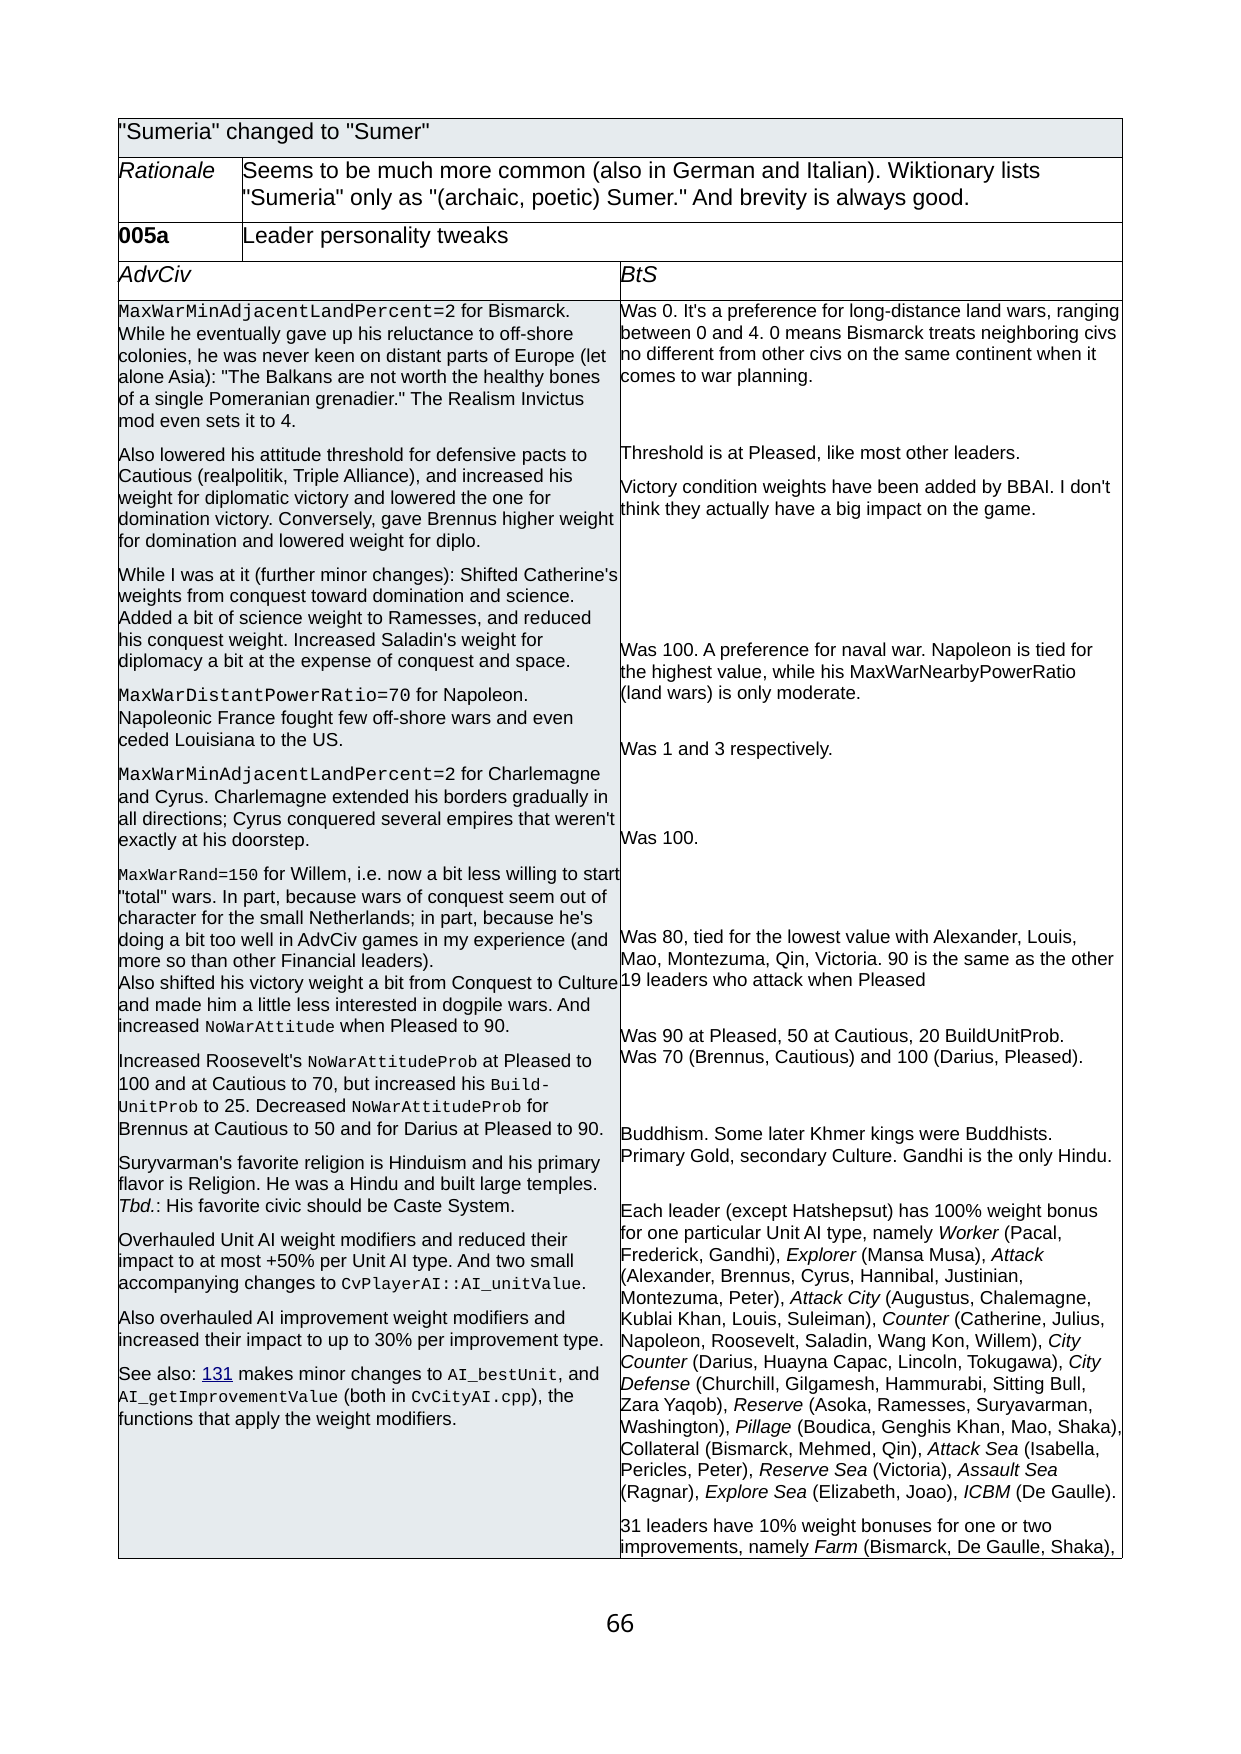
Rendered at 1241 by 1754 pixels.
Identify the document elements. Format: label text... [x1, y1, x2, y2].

table_cell 005a [119, 223, 242, 261]
table_cell "Sumeria" changed to "Sumer" [119, 119, 1122, 157]
table_cell Rationale [119, 158, 242, 222]
table_cell Seems to be much more common (also in German and Italian). Wiktionary lists "Sumeria" only as "(archaic, poetic) Sumer." And brevity is always good. [243, 158, 1122, 222]
table_cell BtS [621, 262, 1122, 300]
table_cell MaxWarMinAdjacentLandPercent=2 for Bismarck. While he eventually gave up his reluctance to off-shore colonies, he was never keen on distant parts of Europe (let alone Asia): "The Balkans are not worth the healthy bones of a single Pomeranian grenadier." The Realism Invictus mod even sets it to 4. Also lowered his attitude threshold for defensive pacts to Cautious (realpolitik, Triple Alliance), and increased his weight for diplomatic victory and lowered the one for domination victory. Conversely, gave Brennus higher weight for domination and lowered weight for diplo. While I was at it (further minor changes): Shifted Catherine's weights from conquest toward domination and science. Added a bit of science weight to Ramesses, and reduced his conquest weight. Increased Saladin's weight for diplomacy a bit at the expense of conquest and space. MaxWarDistantPowerRatio=70 for Napoleon. Napoleonic France fought few off-shore wars and even ceded Louisiana to the US. MaxWarMinAdjacentLandPercent=2 for Charlemagne and Cyrus. Charlemagne extended his borders gradually in all directions; Cyrus conquered several empires that weren't exactly at his doorstep. MaxWarRand=150 for Willem, i.e. now a bit less willing to start "total" wars. In part, because wars of conquest seem out of character for the small Netherlands; in part, because he's doing a bit too well in AdvCiv games in my experience (and more so than other Financial leaders). Also shifted his victory weight a bit from Conquest to Culture and made him a little less interested in dogpile wars. And increased NoWarAttitude when Pleased to 90. Increased Roosevelt's NoWarAttitudeProb at Pleased to 100 and at Cautious to 70, but increased his Build­UnitProb to 25. Decreased NoWarAttitudeProb for Brennus at Cautious to 50 and for Darius at Pleased to 90. Suryvarman's favorite religion is Hinduism and his primary flavor is Religion. He was a Hindu and built large temples. Tbd.: His favorite civic should be Caste System. Overhauled Unit AI weight modifiers and reduced their impact to at most +50% per Unit AI type. And two small accompanying changes to CvPlayerAI::AI_unitValue. Also overhauled AI improvement weight modifiers and increased their impact to up to 30% per improvement type. See also: 131 makes minor changes to AI_bestUnit, and AI_getImprovementValue (both in CvCityAI.cpp), the functions that apply the weight modifiers. [119, 301, 620, 1558]
table_cell Was 0. It's a preference for long-distance land wars, ranging between 0 and 4. 0 means Bismarck treats neighboring civs no different from other civs on the same continent when it comes to war planning. Threshold is at Pleased, like most other leaders. Victory condition weights have been added by BBAI. I don't think they actually have a big impact on the game. Was 100. A preference for naval war. Napoleon is tied for the highest value, while his MaxWarNearbyPowerRatio (land wars) is only moderate. Was 1 and 3 respectively. Was 100. Was 80, tied for the lowest value with Alexander, Louis, Mao, Montezuma, Qin, Victoria. 90 is the same as the other 19 leaders who attack when Pleased Was 90 at Pleased, 50 at Cautious, 20 BuildUnitProb. Was 70 (Brennus, Cautious) and 100 (Darius, Pleased). Buddhism. Some later Khmer kings were Buddhists. Primary Gold, secondary Culture. Gandhi is the only Hindu. Each leader (except Hatshepsut) has 100% weight bonus for one particular Unit AI type, namely Worker (Pacal, Frederick, Gandhi), Explorer (Mansa Musa), Attack (Alexander, Brennus, Cyrus, Hannibal, Justinian, Montezuma, Peter), Attack City (Augustus, Chalemagne, Kublai Khan, Louis, Suleiman), Counter (Catherine, Julius, Napoleon, Roosevelt, Saladin, Wang Kon, Willem), City Counter (Darius, Huayna Capac, Lincoln, Tokugawa), City Defense (Churchill, Gilgamesh, Hammurabi, Sitting Bull, Zara Yaqob), Reserve (Asoka, Ramesses, Suryavarman, Washington), Pillage (Boudica, Genghis Khan, Mao, Shaka), Collateral (Bismarck, Mehmed, Qin), Attack Sea (Isabella, Pericles, Peter), Reserve Sea (Victoria), Assault Sea (Ragnar), Explore Sea (Elizabeth, Joao), ICBM (De Gaulle). 31 leaders have 10% weight bonuses for one or two improvements, namely Farm (Bismarck, De Gaulle, Shaka), [621, 301, 1122, 1558]
table_cell AdvCiv [119, 262, 620, 300]
table_cell Leader personality tweaks [243, 223, 1122, 261]
